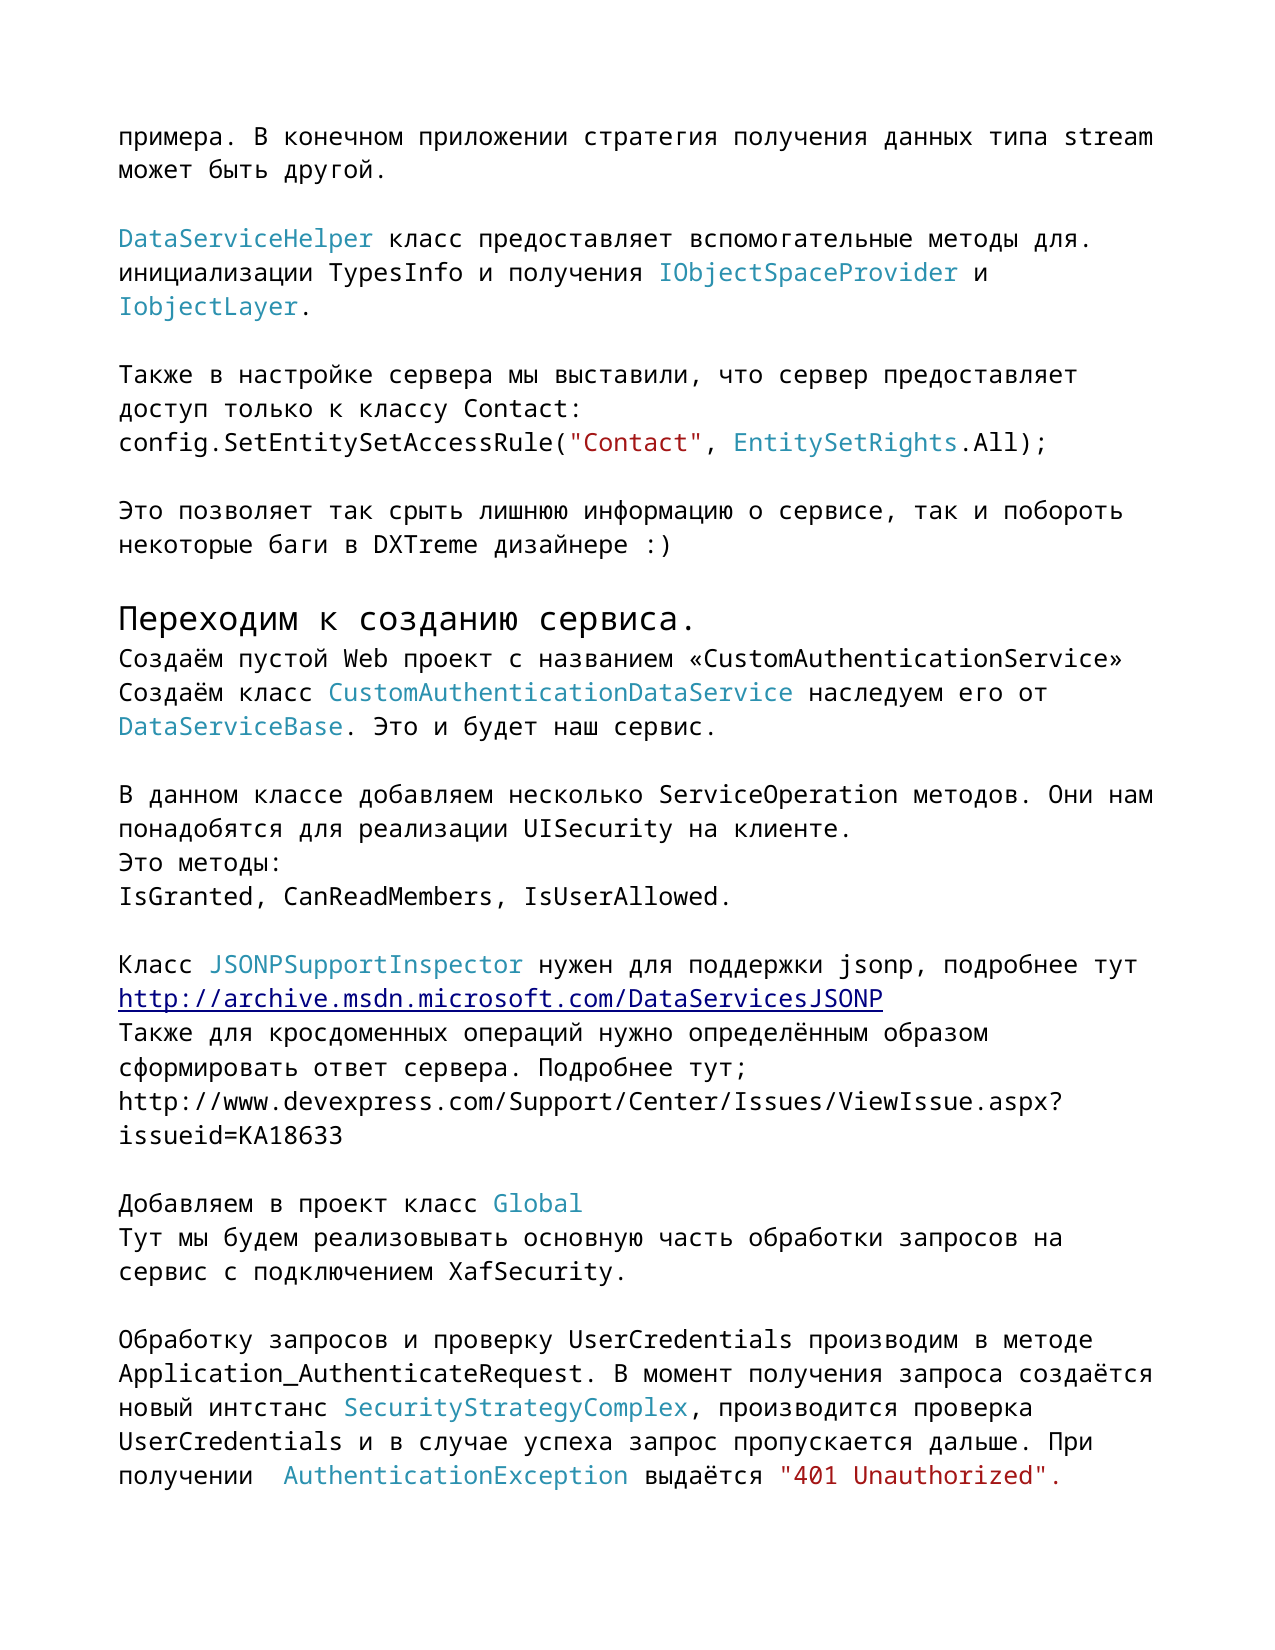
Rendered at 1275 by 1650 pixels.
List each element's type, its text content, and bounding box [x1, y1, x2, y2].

text Добавляем в проект класс Global [118, 1185, 1157, 1219]
text Тут мы будем реализовывать основную часть обработки запросов на сервис с подключением XafSecurity. [118, 1219, 1157, 1288]
text config.SetEntitySetAccessRule("Contact", EntitySetRights.All); [118, 425, 1157, 459]
text Также в настройке сервера мы выставили, что сервер предоставляет доступ только к классу Contact: [118, 357, 1157, 425]
text Это методы: [118, 845, 1157, 879]
text Переходим к созданию сервиса. [118, 595, 1157, 640]
text Класс JSONPSupportInspector нужен для поддержки jsonp, подробнее тут [118, 947, 1157, 981]
text Также для кросдоменных операций нужно определённым образом сформировать ответ сервера. Подробнее тут; [118, 1015, 1157, 1083]
text Это позволяет так срыть лишнюю информацию о сервисе, так и побороть некоторые баги в DXTreme дизайнере :) [118, 493, 1157, 561]
text http://www.devexpress.com/Support/Center/Issues/ViewIssue.aspx?issueid=KA18633 [118, 1083, 1157, 1151]
text http://archive.msdn.microsoft.com/DataServicesJSONP [118, 981, 1157, 1015]
text IsGranted, CanReadMembers, IsUserAllowed. [118, 879, 1157, 913]
text Обработку запросов и проверку UserCredentials производим в методе Application_AuthenticateRequest. В момент получения запроса создаётся новый интстанс SecurityStrategyComplex, производится проверка UserCredentials и в случае успеха запрос пропускается дальше. При получении AuthenticationException выдаётся "401 Unauthorized". [118, 1322, 1157, 1492]
text Создаём класс CustomAuthenticationDataService наследуем его от DataServiceBase. Это и будет наш сервис. [118, 674, 1157, 743]
text примера. В конечном приложении стратегия получения данных типа stream может быть другой. [118, 118, 1157, 186]
text Создаём пустой Web проект с названием «CustomAuthenticationService» [118, 640, 1157, 674]
text DataServiceHelper класс предоставляет вспомогательные методы для. инициализации TypesInfo и получения IObjectSpaceProvider и IobjectLayer. [118, 220, 1157, 322]
text В данном классе добавляем несколько ServiceOperation методов. Они нам понадобятся для реализации UISecurity на клиенте. [118, 777, 1157, 845]
